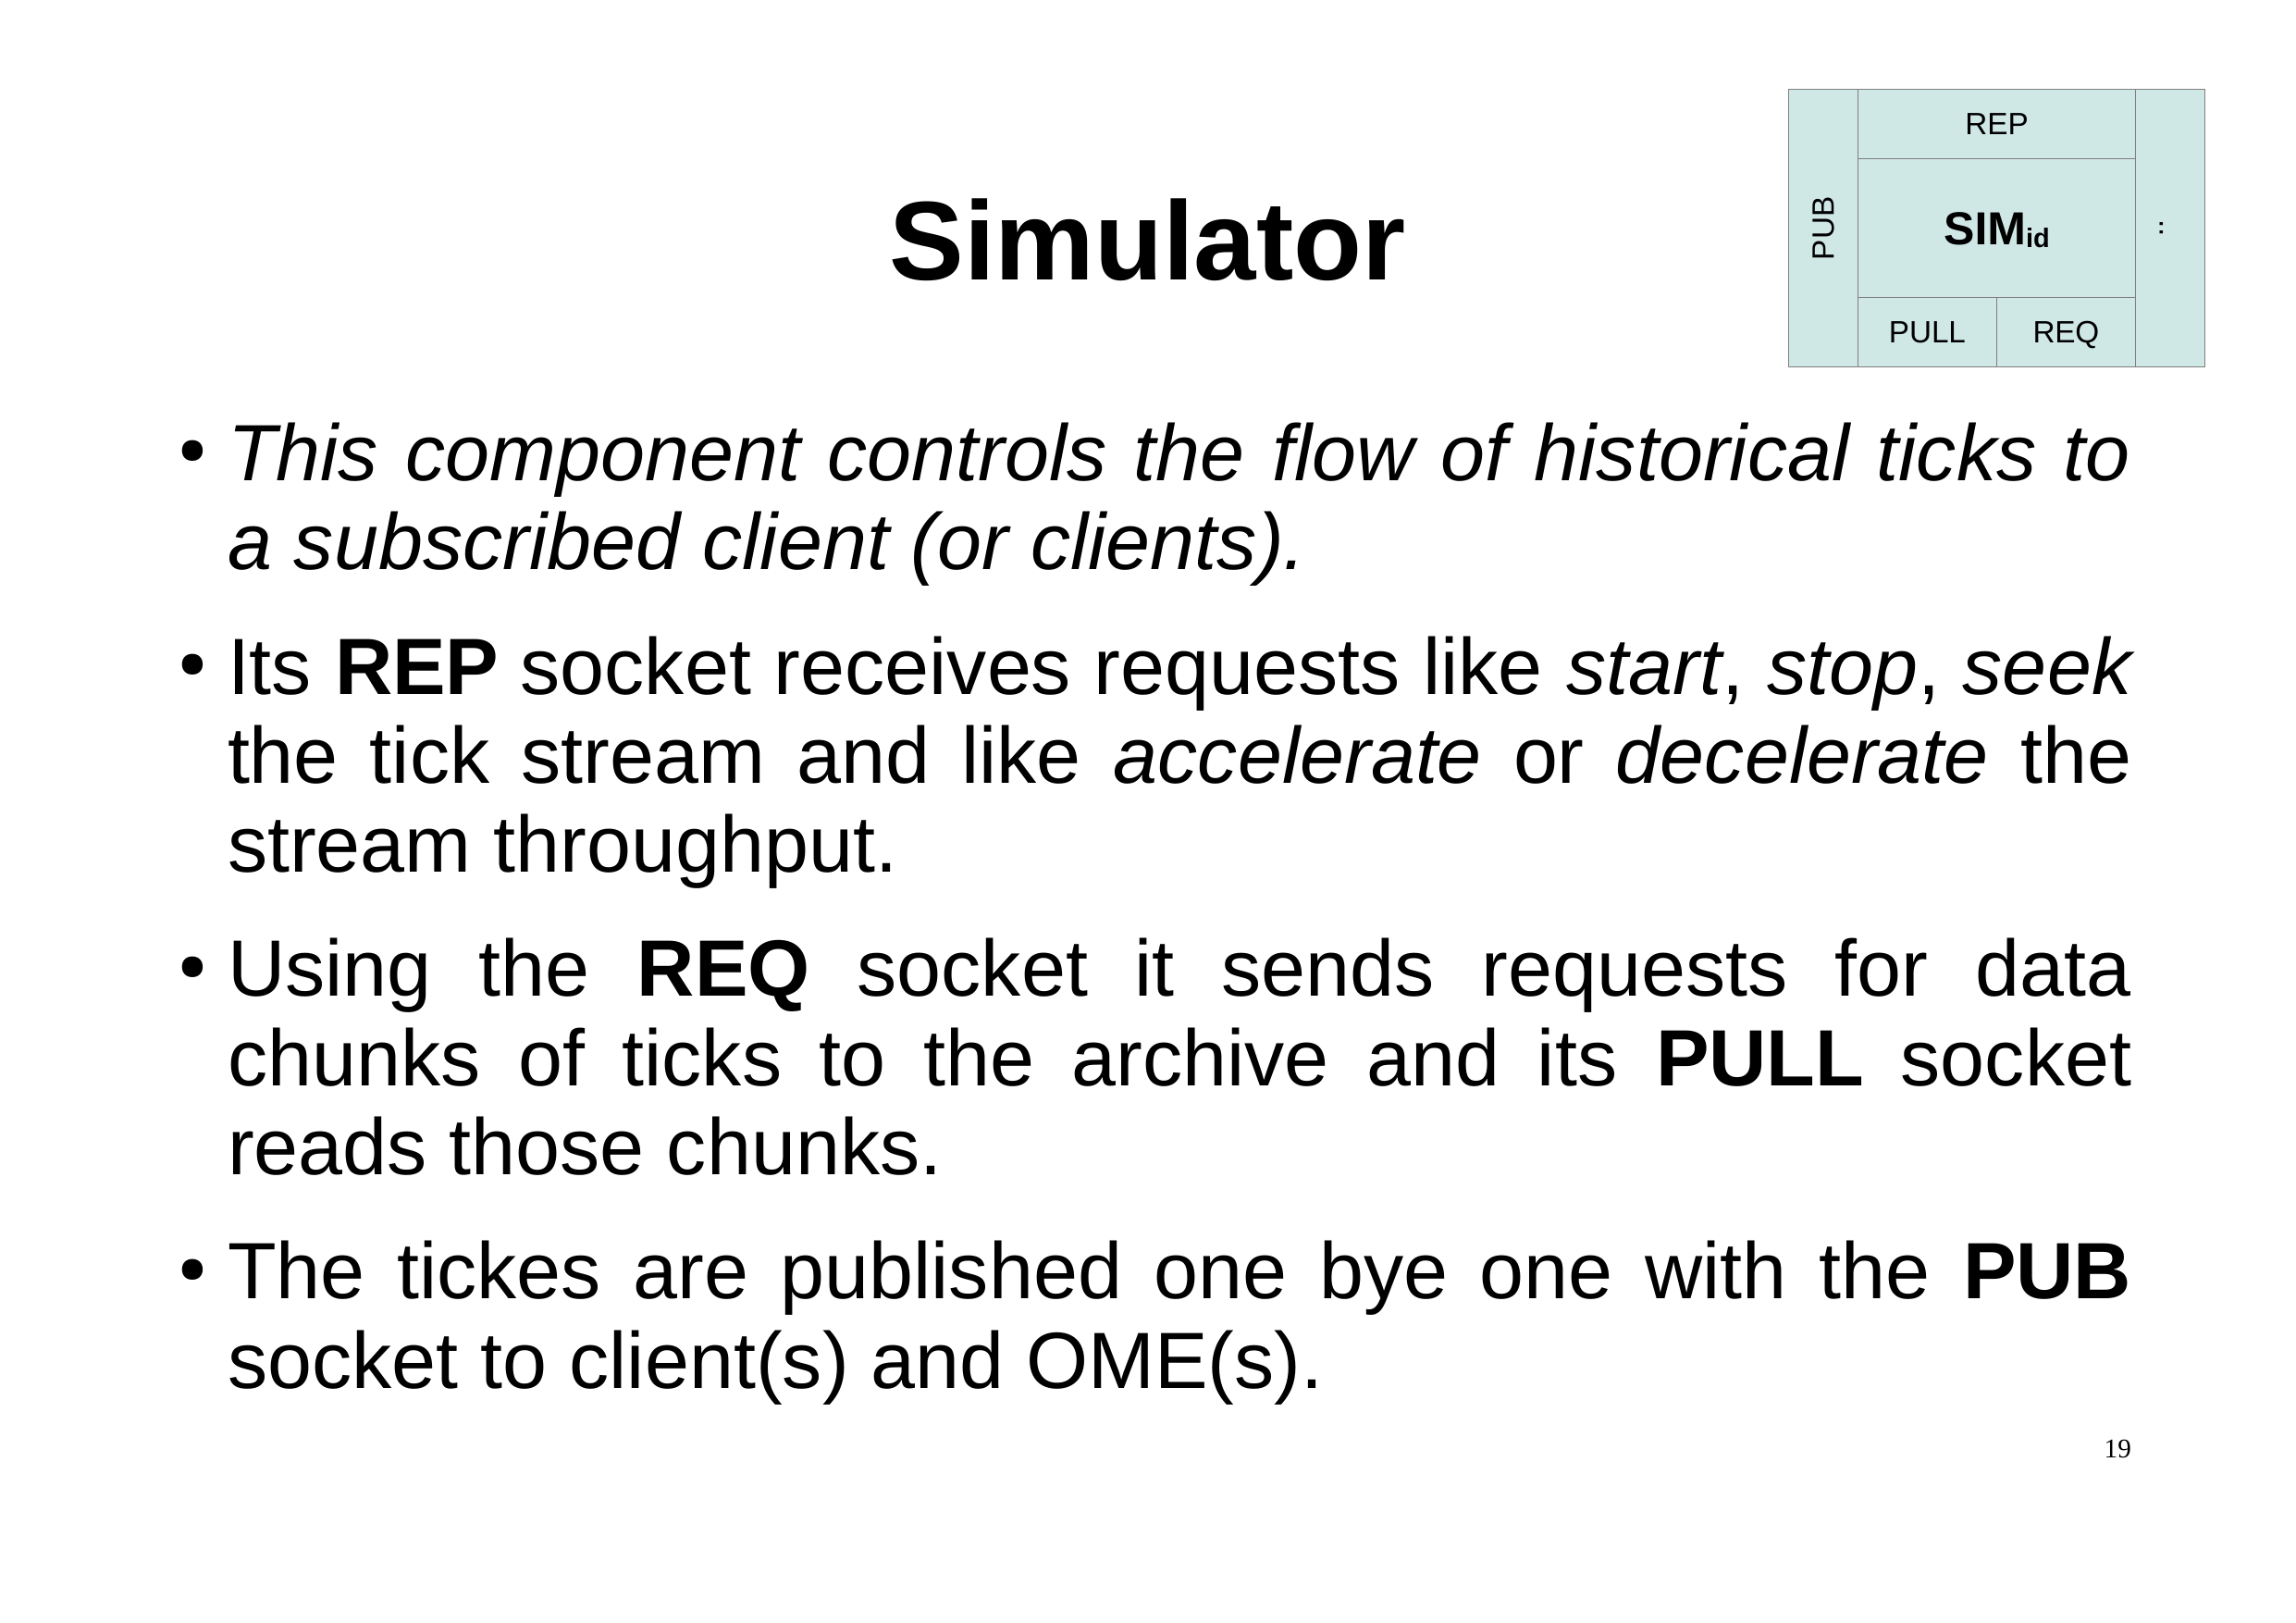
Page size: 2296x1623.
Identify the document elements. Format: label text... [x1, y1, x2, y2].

text_box .. [2135, 89, 2205, 367]
text_box REQ [2132, 297, 2136, 367]
text_box REP [1858, 89, 2135, 159]
title Simulator [163, 114, 2132, 367]
text_box PUB [1788, 89, 1858, 114]
list This component controls the flow of historical ticks to a subscribed client (or clients). Its REP socket receives requests like start, stop, seek the tick stream and like accelerate or decelerate the stream throughput. Using the REQ socket it sends requests for data chunks of ticks to the archive and its PULL socket reads those chunks. The tickes are published one bye one with the PUB socket to client(s) and OME(s). [163, 408, 2132, 1408]
